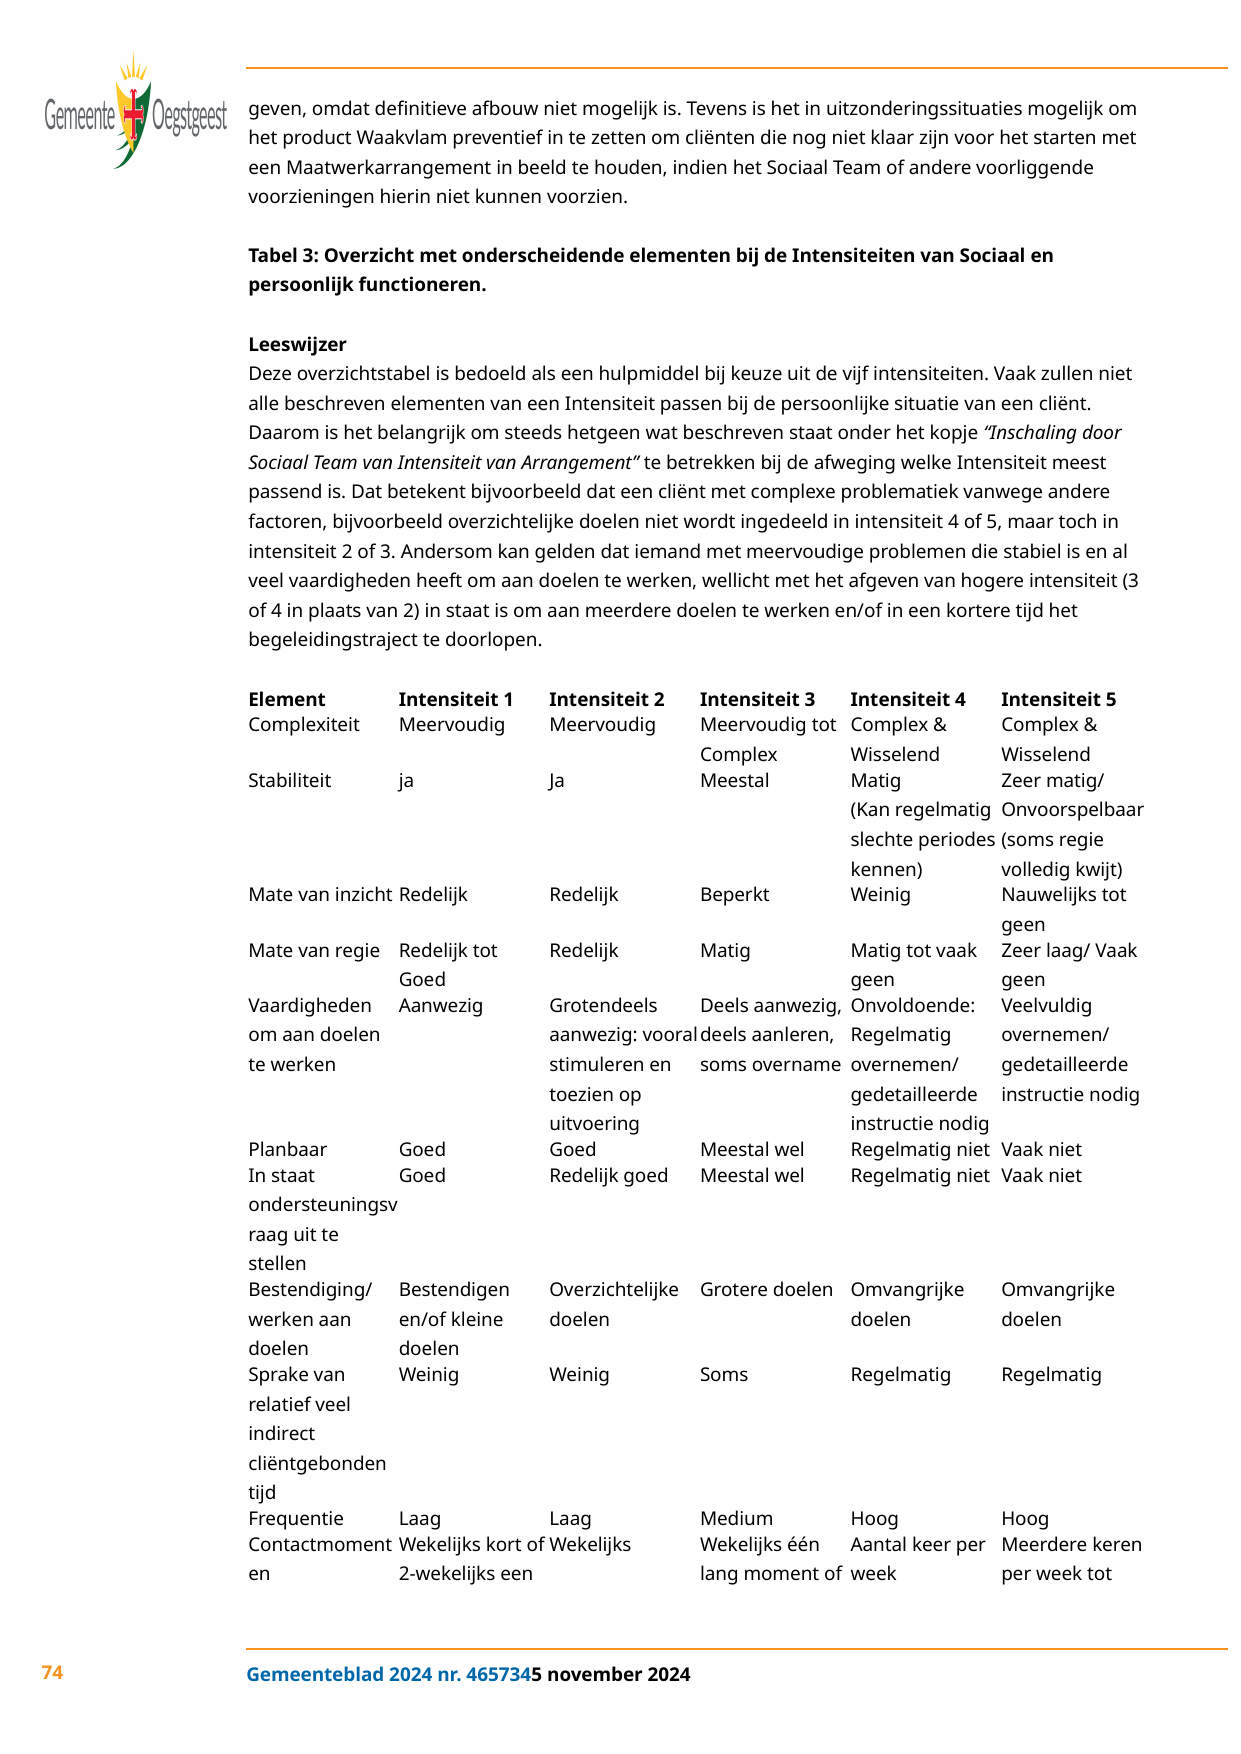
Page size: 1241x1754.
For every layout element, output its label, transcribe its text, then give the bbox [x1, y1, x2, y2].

table_cell Vaak niet [1001, 1136, 1152, 1162]
table_cell Regelmatig niet [850, 1136, 1001, 1162]
text Leeswijzer [248, 331, 1152, 357]
table_cell Regelmatig niet [850, 1162, 1001, 1276]
table_cell Wekelijks [549, 1531, 700, 1586]
table_cell Matig tot vaak geen [850, 937, 1001, 992]
table_cell Complex & Wisselend [1001, 712, 1152, 767]
table_cell geven, omdat definitieve afbouw niet mogelijk is. Tevens is het in uitzonderingssituaties mogelijk om het product Waakvlam preventief in te zetten om cliënten die nog niet klaar zijn voor het starten met een Maatwerkarrangement in beeld te houden, indien het Sociaal Team of andere voorliggende voorzieningen hierin niet kunnen voorzien. [248, 95, 1152, 209]
table_cell Frequentie [248, 1505, 398, 1531]
table_cell Bestendiging/werken aan doelen [248, 1276, 398, 1361]
table_cell Meervoudig [549, 712, 700, 767]
table_cell Meestal wel [700, 1162, 850, 1276]
table_cell Meervoudig [399, 712, 549, 767]
table_cell Overzichtelijke doelen [549, 1276, 700, 1361]
table_cell Omvangrijke doelen [1001, 1276, 1152, 1361]
table_cell Goed [549, 1136, 700, 1162]
table_cell Matig (Kan regelmatig slechte periodes kennen) [850, 767, 1001, 881]
table_cell Redelijk [549, 937, 700, 992]
table_cell Nauwelijks tot geen [1001, 881, 1152, 937]
table_cell Complexiteit [248, 712, 398, 767]
table_cell ja [399, 767, 549, 881]
table_cell Aantal keer per week [850, 1531, 1001, 1586]
table_cell Meervoudig tot Complex [700, 712, 850, 767]
table_cell Soms [700, 1361, 850, 1505]
table_cell In staat ondersteuningsvraag uit te stellen [248, 1162, 398, 1276]
table_cell Planbaar [248, 1136, 398, 1162]
table_cell Omvangrijke doelen [850, 1276, 1001, 1361]
table_cell Weinig [549, 1361, 700, 1505]
table_header Intensiteit 4 [850, 686, 1001, 712]
table_cell Deels aanwezig, deels aanleren, soms overname [700, 992, 850, 1136]
table_cell Bestendigen en/of kleine doelen [399, 1276, 549, 1361]
table_cell Vaak niet [1001, 1162, 1152, 1276]
table_cell Hoog [1001, 1505, 1152, 1531]
table_cell Medium [700, 1505, 850, 1531]
table_header Element [248, 686, 398, 712]
table_cell Redelijk goed [549, 1162, 700, 1276]
text Deze overzichtstabel is bedoeld als een hulpmiddel bij keuze uit de vijf intensiteiten. Vaak zullen niet alle beschreven elementen van een Intensiteit passen bij de persoonlijke situatie van een cliënt. Daarom is het belangrijk om steeds hetgeen wat beschreven staat onder het kopje “Inschaling door Sociaal Team van Intensiteit van Arrangement” te betrekken bij de afweging welke Intensiteit meest passend is. Dat betekent bijvoorbeeld dat een cliënt met complexe problematiek vanwege andere factoren, bijvoorbeeld overzichtelijke doelen niet wordt ingedeeld in intensiteit 4 of 5, maar toch in intensiteit 2 of 3. Andersom kan gelden dat iemand met meervoudige problemen die stabiel is en al veel vaardigheden heeft om aan doelen te werken, wellicht met het afgeven van hogere intensiteit (3 of 4 in plaats van 2) in staat is om aan meerdere doelen te werken en/of in een kortere tijd het begeleidingstraject te doorlopen. [248, 360, 1152, 652]
table_cell Grotere doelen [700, 1276, 850, 1361]
table_cell Aanwezig [399, 992, 549, 1136]
table_cell Stabiliteit [248, 767, 398, 881]
table_cell Mate van inzicht [248, 881, 398, 937]
table_cell Wekelijks kort of 2-wekelijks een [399, 1531, 549, 1586]
table_cell Ja [549, 767, 700, 881]
table_cell Vaardigheden om aan doelen te werken [248, 992, 398, 1136]
table_header Intensiteit 5 [1001, 686, 1152, 712]
table_cell Hoog [850, 1505, 1001, 1531]
table_cell Zeer matig/ Onvoorspelbaar (soms regie volledig kwijt) [1001, 767, 1152, 881]
table_cell Wekelijks één lang moment of [700, 1531, 850, 1586]
text Tabel 3: Overzicht met onderscheidende elementen bij de Intensiteiten van Sociaal en persoonlijk functioneren. [248, 242, 1152, 297]
table_cell Sprake van relatief veel indirect cliëntgebonden tijd [248, 1361, 398, 1505]
table_cell Contactmomenten [248, 1531, 398, 1586]
table_cell Weinig [850, 881, 1001, 937]
table_cell Redelijk [399, 881, 549, 937]
table_cell Meerdere keren per week tot [1001, 1531, 1152, 1586]
table_cell Goed [399, 1162, 549, 1276]
table_cell Veelvuldig overnemen/ gedetailleerde instructie nodig [1001, 992, 1152, 1136]
table_cell Complex & Wisselend [850, 712, 1001, 767]
table_cell Goed [399, 1136, 549, 1162]
table_cell Regelmatig [1001, 1361, 1152, 1505]
table_cell Redelijk [549, 881, 700, 937]
table_header Intensiteit 2 [549, 686, 700, 712]
table_cell Laag [399, 1505, 549, 1531]
table_cell Zeer laag/ Vaak geen [1001, 937, 1152, 992]
table_cell Regelmatig [850, 1361, 1001, 1505]
table_header Intensiteit 1 [399, 686, 549, 712]
table_cell Weinig [399, 1361, 549, 1505]
table_cell Grotendeels aanwezig: vooral stimuleren en toezien op uitvoering [549, 992, 700, 1136]
table_cell Matig [700, 937, 850, 992]
table_cell Laag [549, 1505, 700, 1531]
table_cell Meestal wel [700, 1136, 850, 1162]
table_cell Redelijk tot Goed [399, 937, 549, 992]
table_cell Meestal [700, 767, 850, 881]
table_cell Onvoldoende: Regelmatig overnemen/ gedetailleerde instructie nodig [850, 992, 1001, 1136]
table_cell Beperkt [700, 881, 850, 937]
picture [41, 47, 231, 172]
table_cell Mate van regie [248, 937, 398, 992]
table_header Intensiteit 3 [700, 686, 850, 712]
